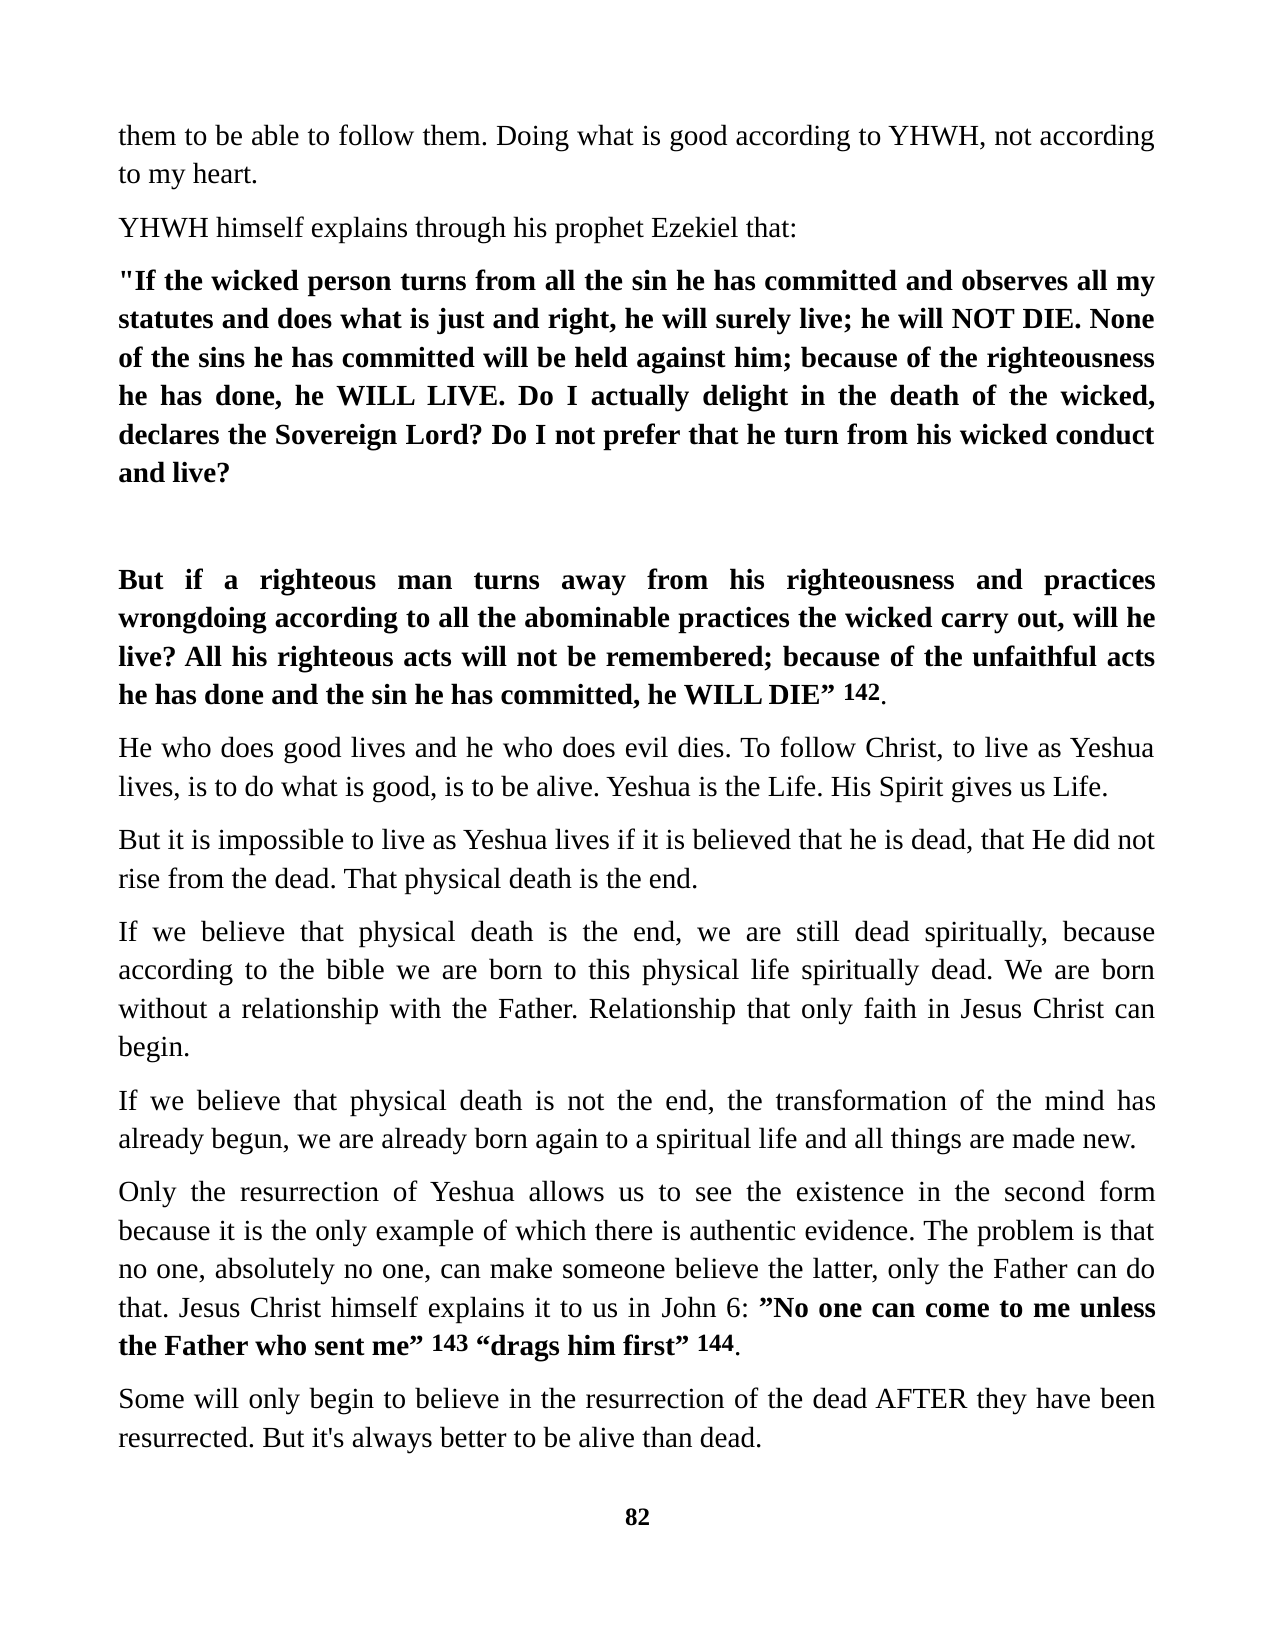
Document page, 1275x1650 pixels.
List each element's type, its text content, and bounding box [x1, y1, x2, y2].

text But if a righteous man turns away from his righteousness and practices wrongdoing according to all the abominable practices the wicked carry out, will he live? All his righteous acts will not be remembered; because of the unfaithful acts he has done and the sin he has committed, he WILL DIE” . [118, 562, 1157, 711]
text If we believe that physical death is the end, we are still dead spiritually, because according to the bible we are born to this physical life spiritually dead. We are born without a relationship with the Father. Relationship that only faith in Jesus Christ can begin. [118, 914, 1157, 1063]
text But it is impossible to live as Yeshua lives if it is believed that he is dead, that He did not rise from the dead. That physical death is the end. [118, 822, 1157, 894]
text Only the resurrection of Yeshua allows us to see the existence in the second form because it is the only example of which there is authentic evidence. The problem is that no one, absolutely no one, can make someone believe the latter, only the Father can do that. Jesus Christ himself explains it to us in John 6: ”No one can come to me unless the Father who sent me” “drags him first” . [118, 1174, 1157, 1362]
text them to be able to follow them. Doing what is good according to YHWH, not according to my heart. [118, 118, 1157, 190]
text He who does good lives and he who does evil dies. To follow Christ, to live as Yeshua lives, is to do what is good, is to be alive. Yeshua is the Life. His Spirit gives us Life. [118, 731, 1157, 803]
text "If the wicked person turns from all the sin he has committed and observes all my statutes and does what is just and right, he will surely live; he will NOT DIE. None of the sins he has committed will be held against him; because of the righteousness he has done, he WILL LIVE. Do I actually delight in the death of the wicked, declares the Sovereign Lord? Do I not prefer that he turn from his wicked conduct and live? [118, 263, 1157, 489]
text If we believe that physical death is not the end, the transformation of the mind has already begun, we are already born again to a spiritual life and all things are made new. [118, 1083, 1157, 1155]
text Some will only begin to believe in the resurrection of the dead AFTER they have been resurrected. But it's always better to be alive than dead. [118, 1382, 1157, 1454]
text YHWH himself explains through his prophet Ezekiel that: [118, 210, 1157, 243]
